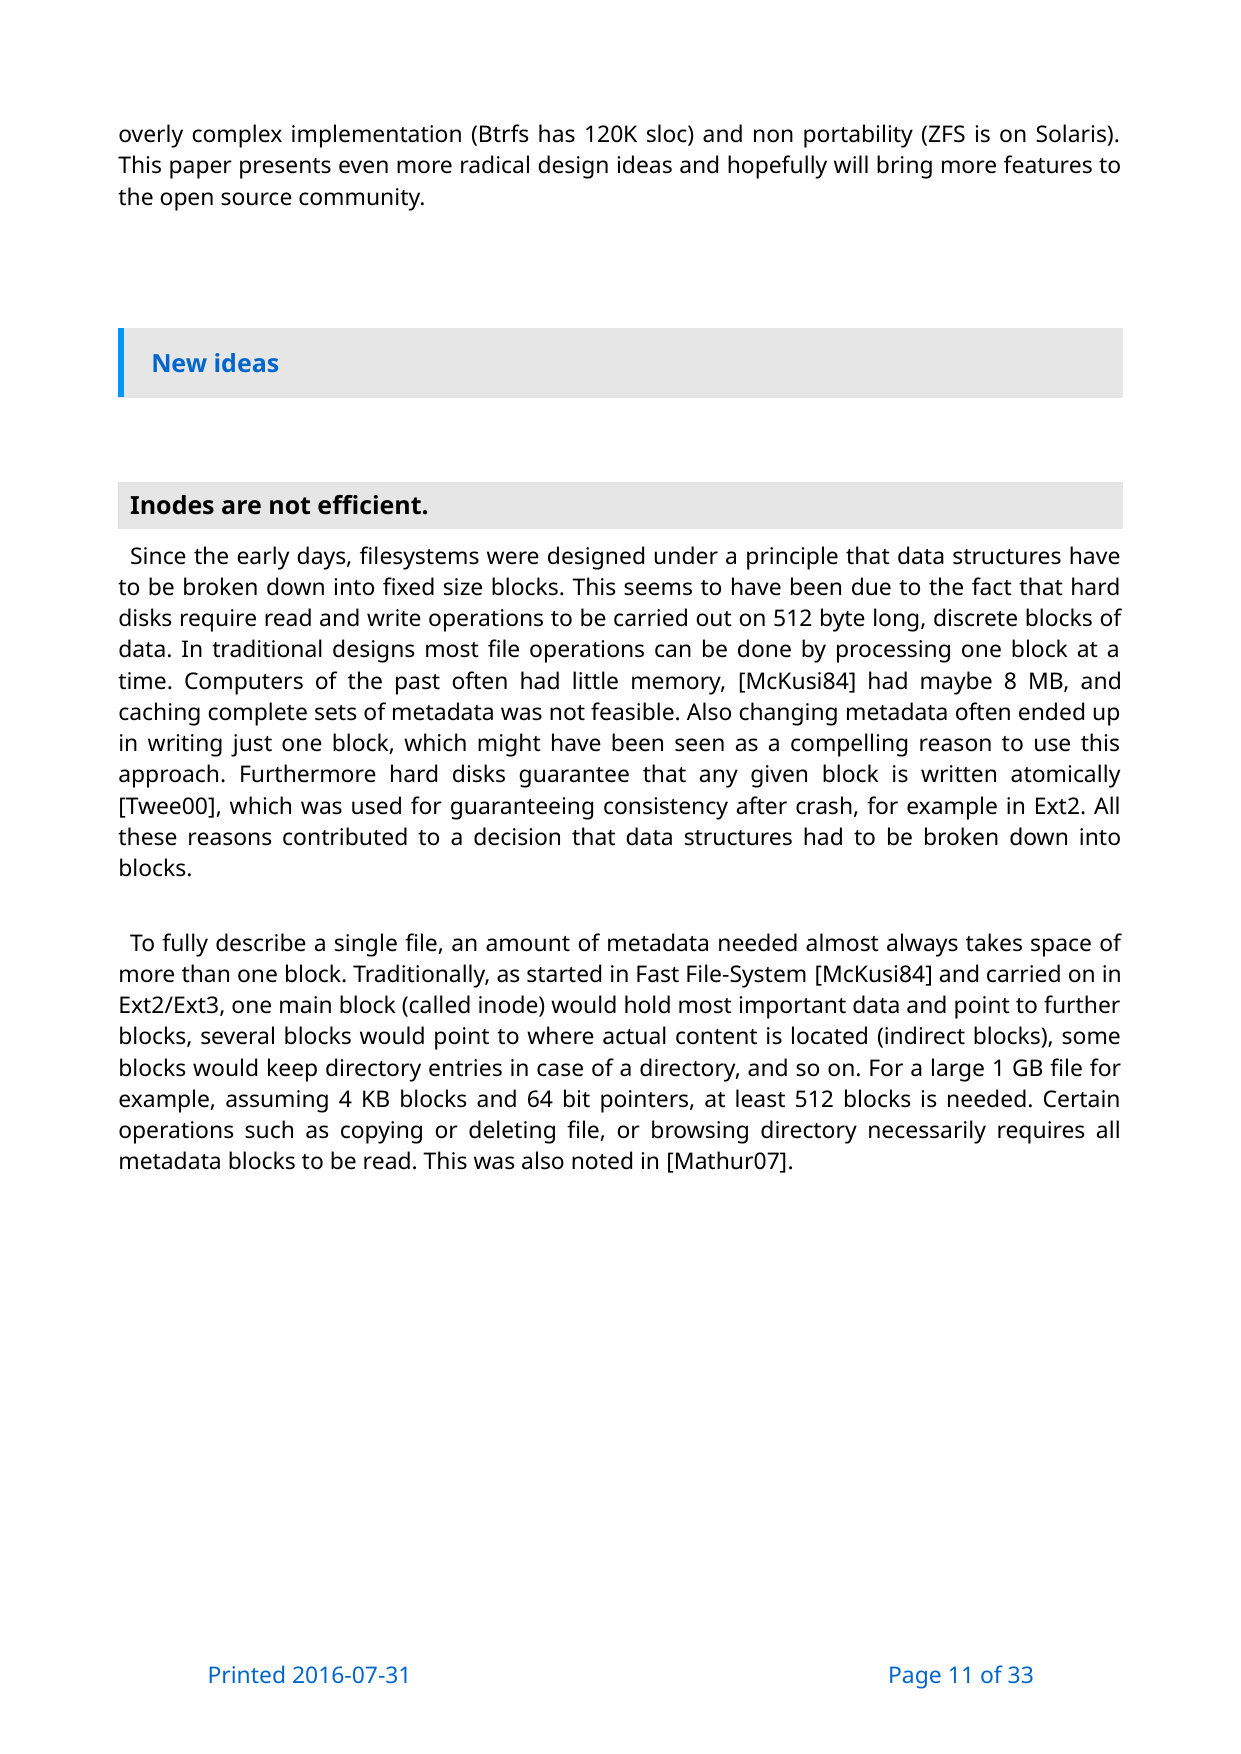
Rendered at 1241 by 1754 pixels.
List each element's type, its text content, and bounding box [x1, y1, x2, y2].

text overly complex implementation (Btrfs has 120K sloc) and non portability (ZFS is on Solaris). This paper presents even more radical design ideas and hopefully will bring more features to the open source community. [118, 118, 1122, 212]
subtitle Inodes are not efficient. [119, 483, 1122, 528]
text Since the early days, filesystems were designed under a principle that data structures have to be broken down into fixed size blocks. This seems to have been due to the fact that hard disks require read and write operations to be carried out on 512 byte long, discrete blocks of data. In traditional designs most file operations can be done by processing one block at a time. Computers of the past often had little memory, [McKusi84] had maybe 8 MB, and caching complete sets of metadata was not feasible. Also changing metadata often ended up in writing just one block, which might have been seen as a compelling reason to use this approach. Furthermore hard disks guarantee that any given block is written atomically [Twee00], which was used for guaranteeing consistency after crash, for example in Ext2. All these reasons contributed to a decision that data structures had to be broken down into blocks. [118, 539, 1122, 883]
text To fully describe a single file, an amount of metadata needed almost always takes space of more than one block. Traditionally, as started in Fast File-System [McKusi84] and carried on in Ext2/Ext3, one main block (called inode) would hold most important data and point to further blocks, several blocks would point to where actual content is located (indirect blocks), some blocks would keep directory entries in case of a directory, and so on. For a large 1 GB file for example, assuming 4 KB blocks and 64 bit pointers, at least 512 blocks is needed. Certain operations such as copying or deleting file, or browsing directory necessarily requires all metadata blocks to be read. This was also noted in [Mathur07]. [118, 926, 1122, 1176]
subtitle New ideas [124, 329, 1122, 397]
